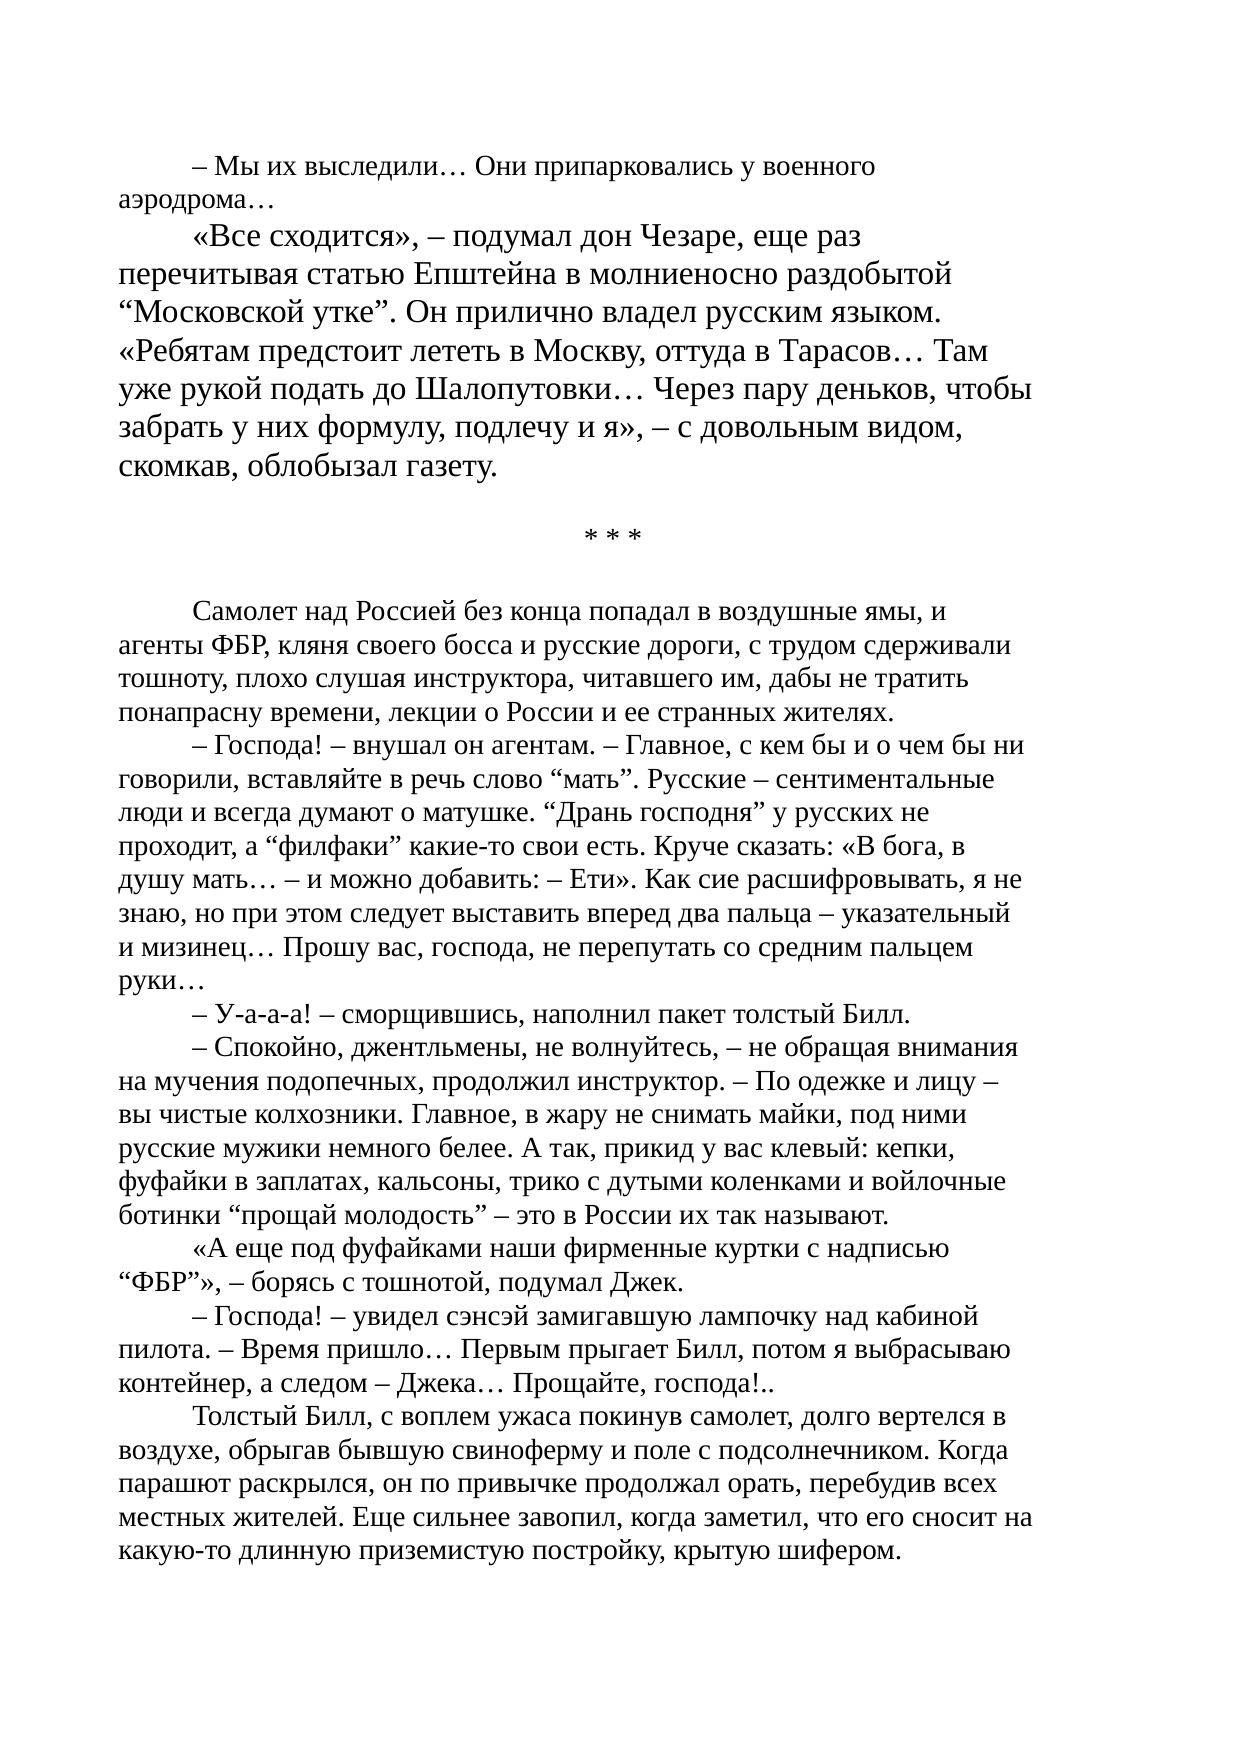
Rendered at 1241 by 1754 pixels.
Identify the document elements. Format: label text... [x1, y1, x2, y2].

text «Все сходится», – подумал дон Чезаре, еще раз перечитывая статью Епштейна в молниеносно раздобытой “Московской утке”. Он прилично владел русским языком. «Ребятам предстоит лететь в Москву, оттуда в Тарасов… Там уже рукой подать до Шалопутовки… Через пару деньков, чтобы забрать у них формулу, подлечу и я», – с довольным видом, скомкав, облобызал газету. [118, 215, 1033, 483]
text – У-а-а-а! – сморщившись, наполнил пакет толстый Билл. [118, 996, 1033, 1029]
text – Мы их выследили… Они припарковались у военного аэродрома… [118, 148, 1033, 215]
text Самолет над Россией без конца попадал в воздушные ямы, и агенты ФБР, кляня своего босса и русские дороги, с трудом сдерживали тошноту, плохо слушая инструктора, читавшего им, дабы не тратить понапрасну времени, лекции о России и ее странных жителях. [118, 593, 1033, 727]
text – Господа! – увидел сэнсэй замигавшую лампочку над кабиной пилота. – Время пришло… Первым прыгает Билл, потом я выбрасываю контейнер, а следом – Джека… Прощайте, господа!.. [118, 1298, 1033, 1398]
text – Спокойно, джентльмены, не волнуйтесь, – не обращая внимания на мучения подопечных, продолжил инструктор. – По одежке и лицу – вы чистые колхозники. Главное, в жару не снимать майки, под ними русские мужики немного белее. А так, прикид у вас клевый: кепки, фуфайки в заплатах, кальсоны, трико с дутыми коленками и войлочные ботинки “прощай молодость” – это в России их так называют. [118, 1029, 1033, 1231]
text – Господа! – внушал он агентам. – Главное, с кем бы и о чем бы ни говорили, вставляйте в речь слово “мать”. Русские – сентиментальные люди и всегда думают о матушке. “Дрань господня” у русских не проходит, а “филфаки” какие-то свои есть. Круче сказать: «В бога, в душу мать… – и можно добавить: – Ети». Как сие расшифровывать, я не знаю, но при этом следует выставить вперед два пальца – указательный и мизинец… Прошу вас, господа, не перепутать со средним пальцем руки… [118, 727, 1033, 996]
subtitle * * * [118, 521, 1033, 555]
text Толстый Билл, с воплем ужаса покинув самолет, долго вертелся в воздухе, обрыгав бывшую свиноферму и поле с подсолнечником. Когда парашют раскрылся, он по привычке продолжал орать, перебудив всех местных жителей. Еще сильнее завопил, когда заметил, что его сносит на какую-то длинную приземистую постройку, крытую шифером. [118, 1398, 1033, 1566]
text «А еще под фуфайками наши фирменные куртки с надписью “ФБР”», – борясь с тошнотой, подумал Джек. [118, 1231, 1033, 1298]
